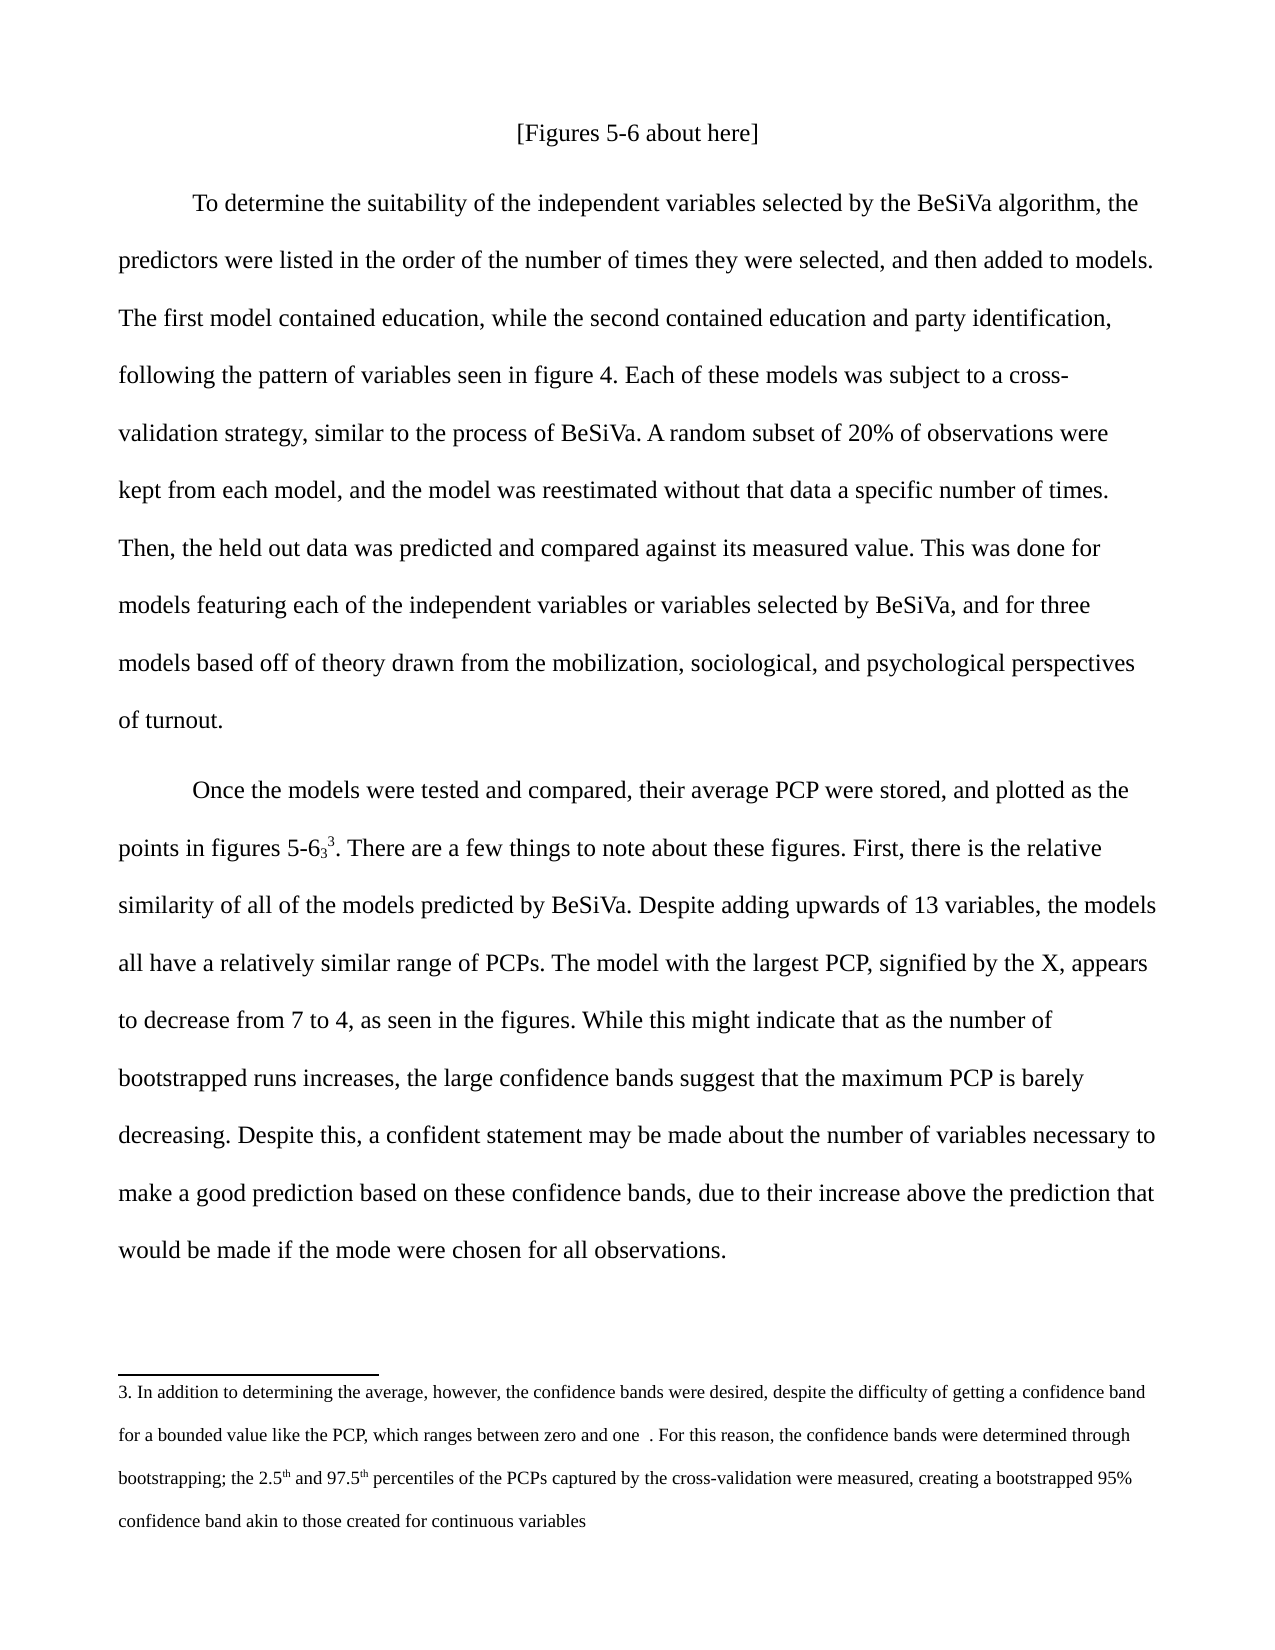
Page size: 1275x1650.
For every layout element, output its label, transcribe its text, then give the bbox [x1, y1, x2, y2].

text [Figures 5-6 about here] [118, 118, 1157, 147]
text . In addition to determining the average, however, the confidence bands were desired, despite the difficulty of getting a confidence band for a bounded value like the PCP, which ranges between zero and one . For this reason, the confidence bands were determined through bootstrapping; the 2.5th and 97.5th percentiles of the PCPs captured by the cross-validation were measured, creating a bootstrapped 95% confidence band akin to those created for continuous variables [118, 1381, 1157, 1532]
text Once the models were tested and compared, their average PCP were stored, and plotted as the points in figures 5-63. There are a few things to note about these figures. First, there is the relative similarity of all of the models predicted by BeSiVa. Despite adding upwards of 13 variables, the models all have a relatively similar range of PCPs. The model with the largest PCP, signified by the X, appears to decrease from 7 to 4, as seen in the figures. While this might indicate that as the number of bootstrapped runs increases, the large confidence bands suggest that the maximum PCP is barely decreasing. Despite this, a confident statement may be made about the number of variables necessary to make a good prediction based on these confidence bands, due to their increase above the prediction that would be made if the mode were chosen for all observations. [118, 776, 1157, 1264]
text To determine the suitability of the independent variables selected by the BeSiVa algorithm, the predictors were listed in the order of the number of times they were selected, and then added to models. The first model contained education, while the second contained education and party identification, following the pattern of variables seen in figure 4. Each of these models was subject to a cross-validation strategy, similar to the process of BeSiVa. A random subset of 20% of observations were kept from each model, and the model was reestimated without that data a specific number of times. Then, the held out data was predicted and compared against its measured value. This was done for models featuring each of the independent variables or variables selected by BeSiVa, and for three models based off of theory drawn from the mobilization, sociological, and psychological perspectives of turnout. [118, 188, 1157, 734]
